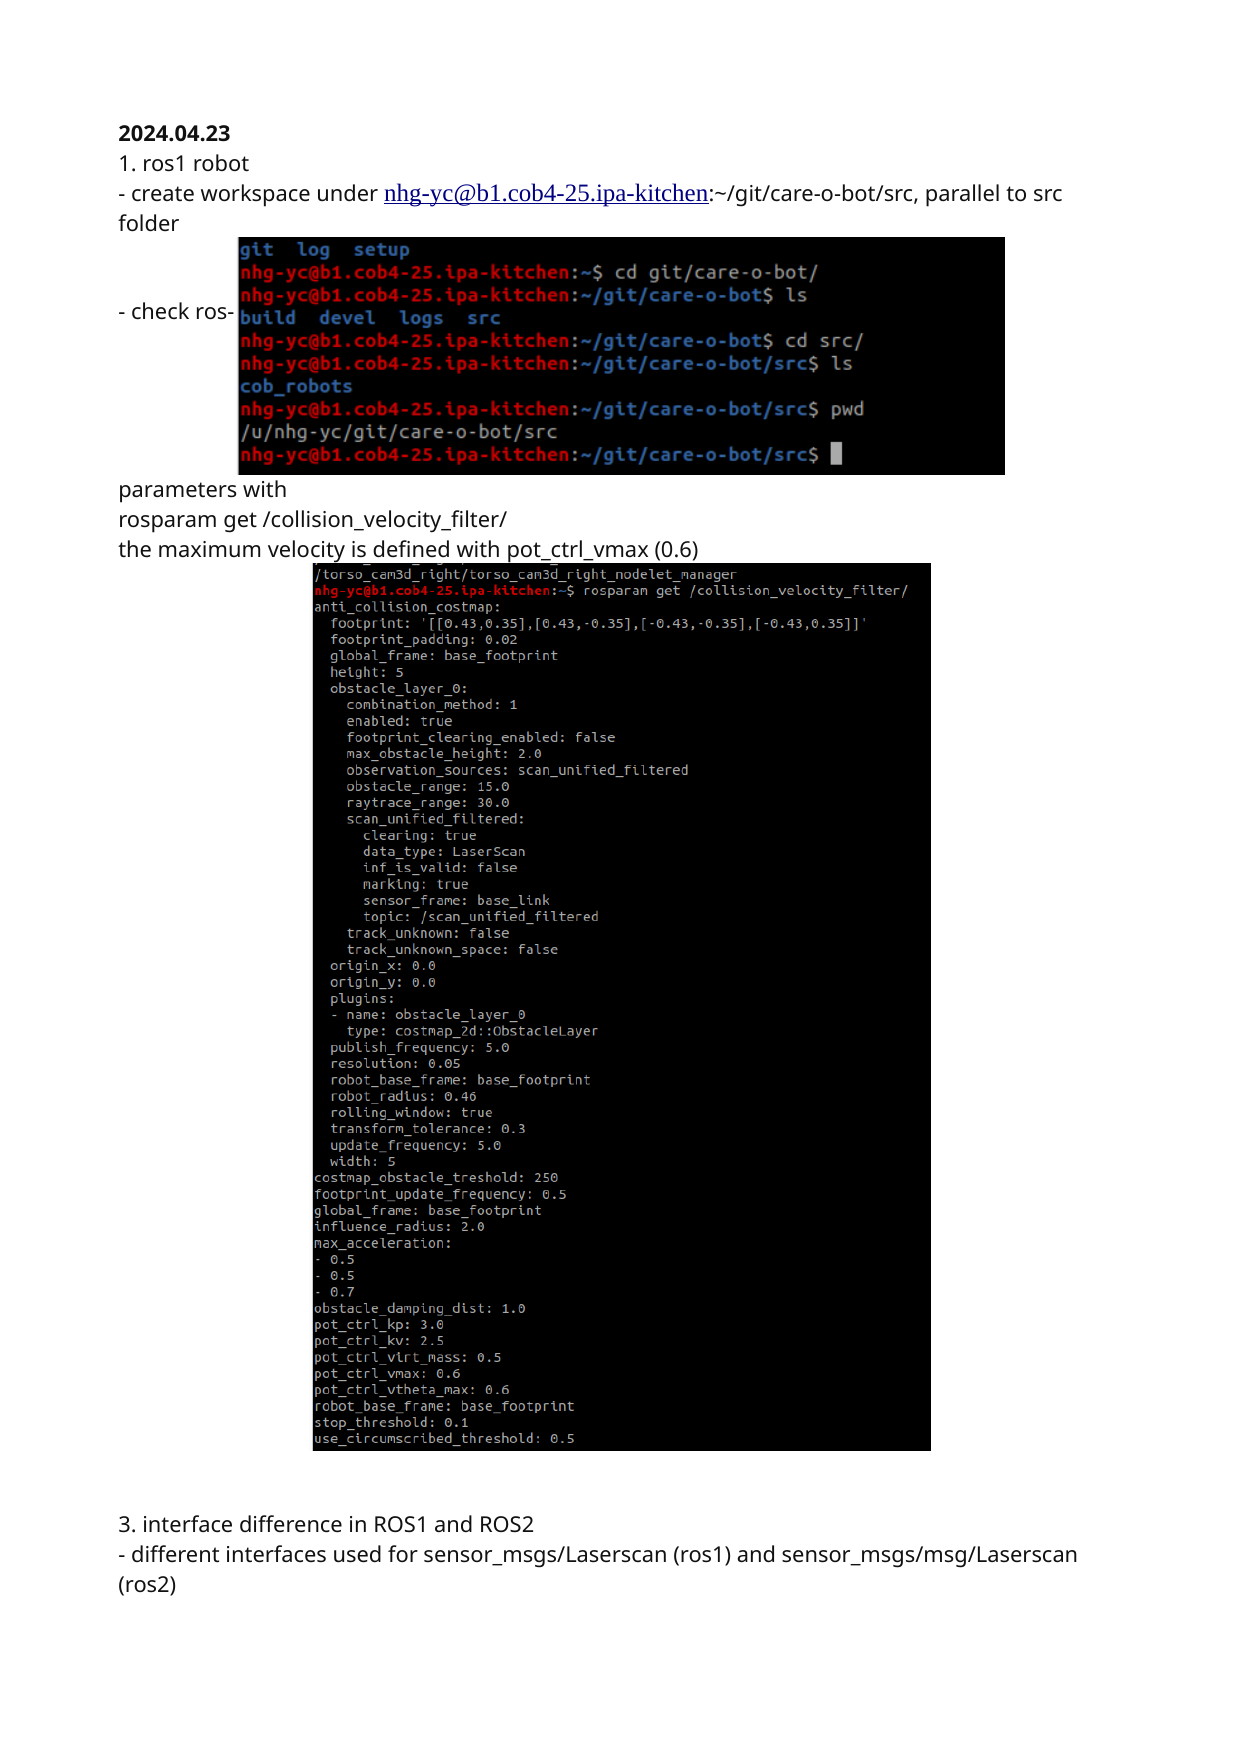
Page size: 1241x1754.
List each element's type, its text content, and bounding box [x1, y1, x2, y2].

text - create workspace under nhg-yc@b1.cob4-25.ipa-kitchen:~/git/care-o-bot/src, parallel to src folder [118, 178, 1122, 237]
picture [235, 237, 1005, 475]
text 2024.04.23 [118, 118, 1122, 148]
text - different interfaces used for sensor_msgs/Laserscan (ros1) and sensor_msgs/msg/Laserscan (ros2) [118, 1539, 1122, 1598]
text 3. interface difference in ROS1 and ROS2 [118, 1509, 1122, 1539]
picture [309, 563, 931, 1451]
text 1. ros1 robot [118, 148, 1122, 178]
text the maximum velocity is defined with pot_ctrl_vmax (0.6) [118, 534, 1122, 564]
text rosparam get /collision_velocity_filter/ [118, 504, 1122, 534]
text - check ros-parameters with [118, 475, 1122, 504]
